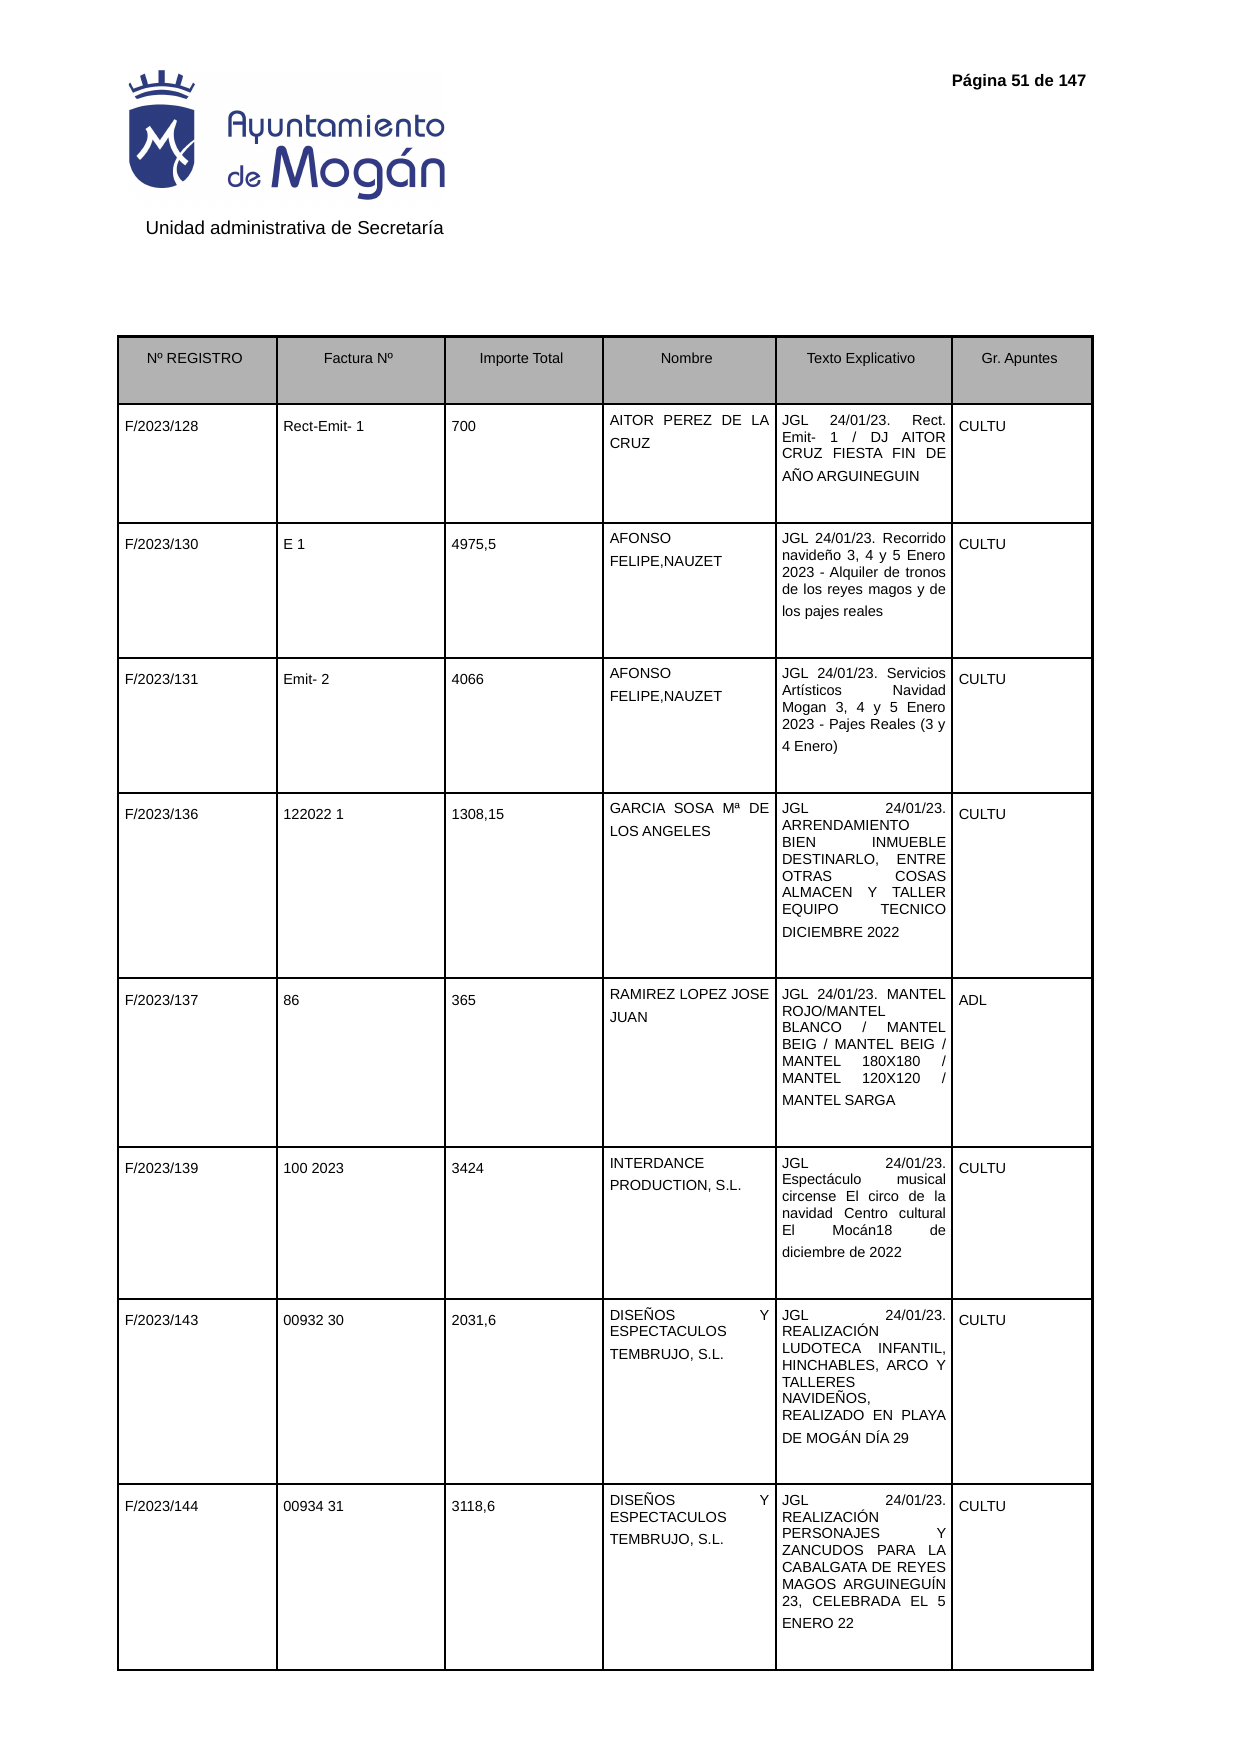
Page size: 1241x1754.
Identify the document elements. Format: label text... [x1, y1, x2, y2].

table_cell CULTU [953, 659, 1091, 792]
table_cell F/2023/143 [119, 1300, 276, 1483]
table_header Gr. Apuntes [953, 338, 1091, 403]
table_cell JGL 24/01/23. ARRENDAMIENTO BIEN INMUEBLE DESTINARLO, ENTRE OTRAS COSAS ALMACEN Y TALLER EQUIPO TECNICO DICIEMBRE 2022 [777, 794, 951, 977]
table_cell AFONSO FELIPE,NAUZET [604, 524, 775, 657]
table_cell CULTU [953, 1300, 1091, 1483]
table_cell JGL 24/01/23. REALIZACIÓN PERSONAJES Y ZANCUDOS PARA LA CABALGATA DE REYES MAGOS ARGUINEGUÍN 23, CELEBRADA EL 5 ENERO 22 [777, 1485, 951, 1669]
table_header Nº REGISTRO [119, 338, 276, 403]
table_cell 86 [278, 979, 444, 1146]
table_cell GARCIA SOSA Mª DE LOS ANGELES [604, 794, 775, 977]
table_cell Emit- 2 [278, 659, 444, 792]
table_header Nombre [604, 338, 775, 403]
table_cell ADL [953, 979, 1091, 1146]
table_cell 700 [446, 405, 602, 522]
table_cell 365 [446, 979, 602, 1146]
table_cell AITOR PEREZ DE LA CRUZ [604, 405, 775, 522]
table_cell 00934 31 [278, 1485, 444, 1669]
table_header Texto Explicativo [777, 338, 951, 403]
table_cell JGL 24/01/23. MANTEL ROJO/MANTEL BLANCO / MANTEL BEIG / MANTEL BEIG / MANTEL 180X180 / MANTEL 120X120 / MANTEL SARGA [777, 979, 951, 1146]
table_cell JGL 24/01/23. Rect. Emit- 1 / DJ AITOR CRUZ FIESTA FIN DE AÑO ARGUINEGUIN [777, 405, 951, 522]
picture [128, 70, 445, 206]
table_header Factura Nº [278, 338, 444, 403]
table_cell 00932 30 [278, 1300, 444, 1483]
table_cell RAMIREZ LOPEZ JOSE JUAN [604, 979, 775, 1146]
table_cell CULTU [953, 1148, 1091, 1298]
table_cell 3118,6 [446, 1485, 602, 1669]
table_cell AFONSO FELIPE,NAUZET [604, 659, 775, 792]
table_cell F/2023/130 [119, 524, 276, 657]
table_cell F/2023/144 [119, 1485, 276, 1669]
table_cell DISEÑOS Y ESPECTACULOS TEMBRUJO, S.L. [604, 1485, 775, 1669]
table_cell JGL 24/01/23. REALIZACIÓN LUDOTECA INFANTIL, HINCHABLES, ARCO Y TALLERES NAVIDEÑOS, REALIZADO EN PLAYA DE MOGÁN DÍA 29 [777, 1300, 951, 1483]
table_cell 4066 [446, 659, 602, 792]
table_cell F/2023/139 [119, 1148, 276, 1298]
table_cell 3424 [446, 1148, 602, 1298]
table_cell JGL 24/01/23. Servicios Artísticos Navidad Mogan 3, 4 y 5 Enero 2023 - Pajes Reales (3 y 4 Enero) [777, 659, 951, 792]
table_cell Rect-Emit- 1 [278, 405, 444, 522]
table_cell 4975,5 [446, 524, 602, 657]
table_cell JGL 24/01/23. Recorrido navideño 3, 4 y 5 Enero 2023 - Alquiler de tronos de los reyes magos y de los pajes reales [777, 524, 951, 657]
table_cell CULTU [953, 794, 1091, 977]
table_cell DISEÑOS Y ESPECTACULOS TEMBRUJO, S.L. [604, 1300, 775, 1483]
table_header Importe Total [446, 338, 602, 403]
table_cell E 1 [278, 524, 444, 657]
table_cell CULTU [953, 524, 1091, 657]
table_cell JGL 24/01/23. Espectáculo musical circense El circo de la navidad Centro cultural El Mocán18 de diciembre de 2022 [777, 1148, 951, 1298]
table_cell F/2023/137 [119, 979, 276, 1146]
table_cell 1308,15 [446, 794, 602, 977]
table_cell CULTU [953, 1485, 1091, 1669]
table_cell INTERDANCE PRODUCTION, S.L. [604, 1148, 775, 1298]
table_cell F/2023/131 [119, 659, 276, 792]
table_cell 122022 1 [278, 794, 444, 977]
table_cell 2031,6 [446, 1300, 602, 1483]
table_cell F/2023/136 [119, 794, 276, 977]
table_cell F/2023/128 [119, 405, 276, 522]
table_cell 100 2023 [278, 1148, 444, 1298]
table_cell CULTU [953, 405, 1091, 522]
